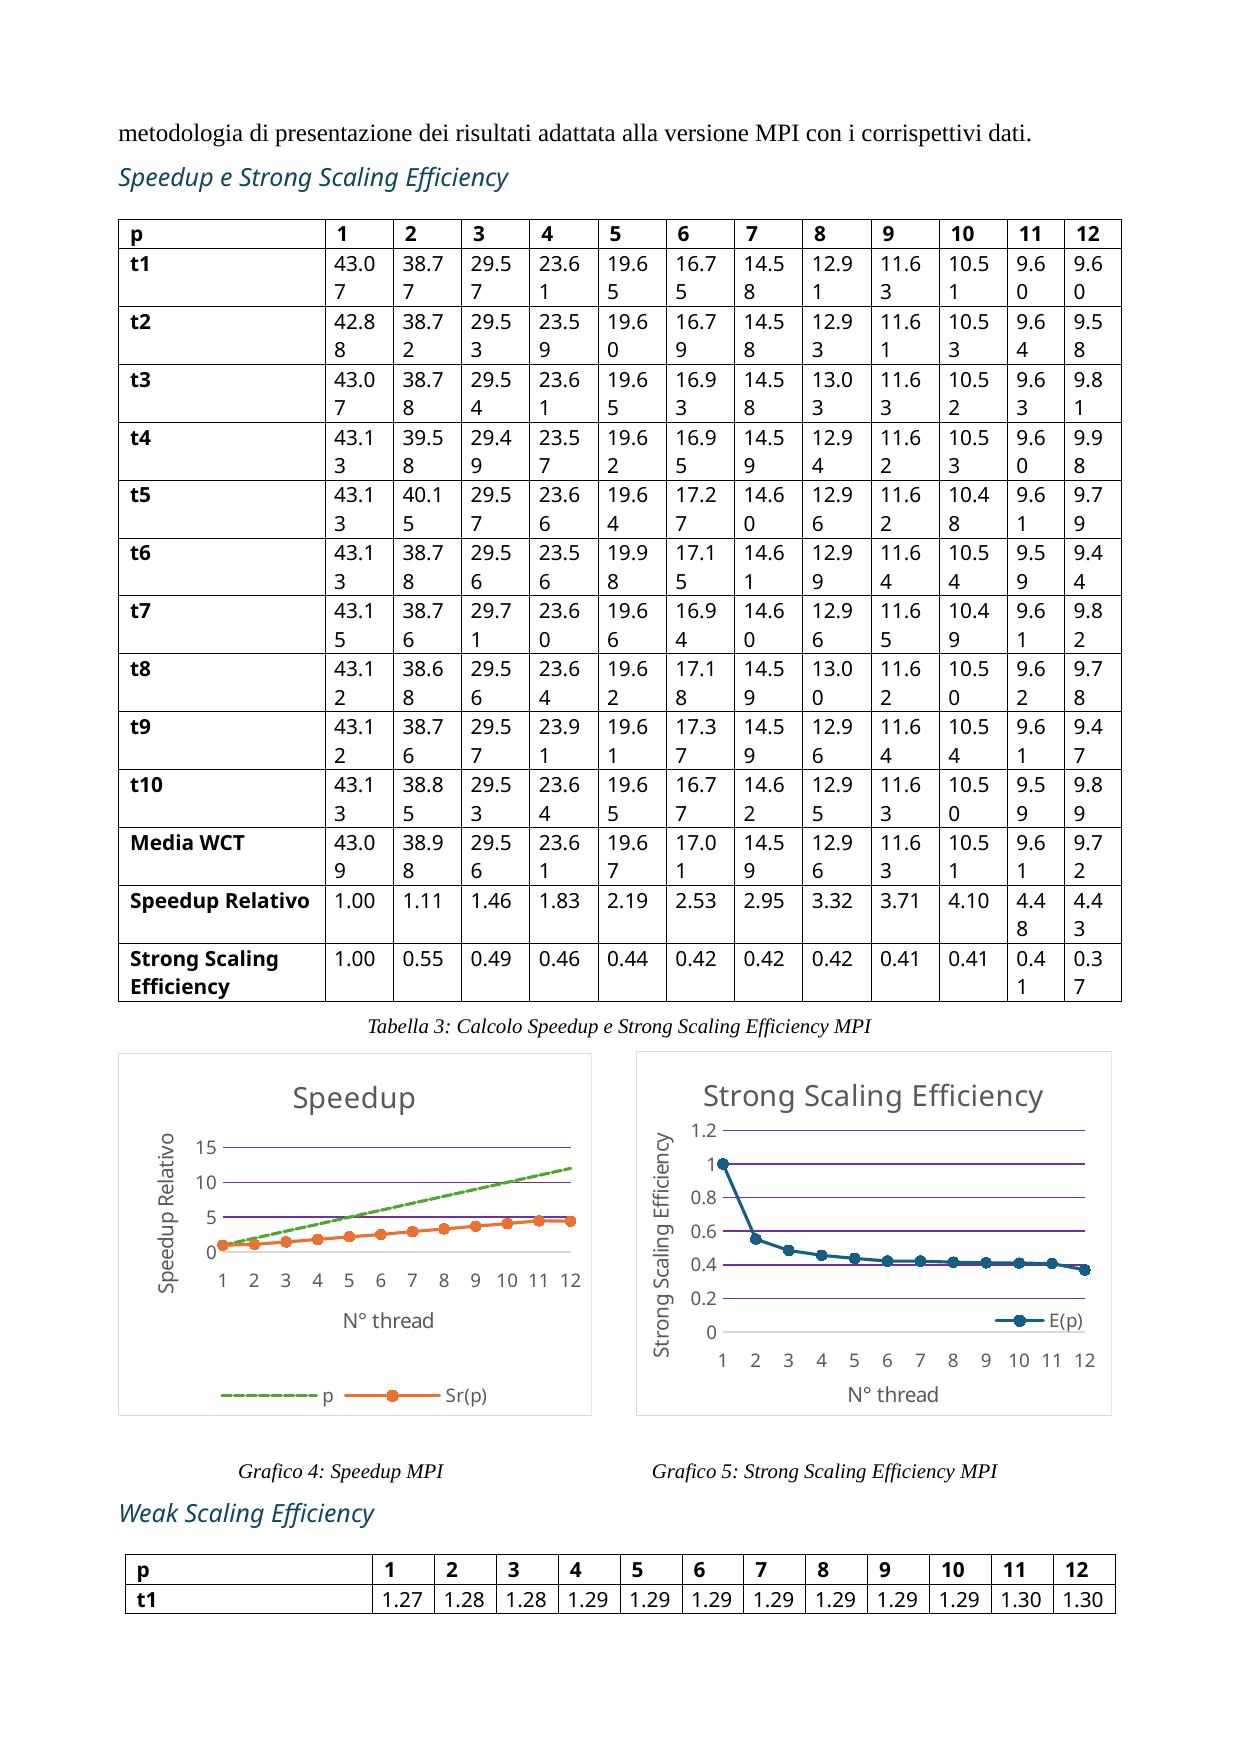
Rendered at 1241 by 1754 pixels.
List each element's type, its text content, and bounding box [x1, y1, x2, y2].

table_cell 0.42 [803, 944, 871, 1001]
table_cell 1.83 [530, 886, 598, 943]
table_cell 43.13 [326, 539, 393, 595]
table_cell 13.00 [803, 654, 871, 711]
table_cell 43.13 [326, 770, 393, 827]
table_cell 1.30 [992, 1585, 1053, 1613]
table_header 1 [373, 1555, 434, 1584]
table_cell 43.15 [326, 596, 393, 653]
table_cell Media WCT [119, 828, 325, 885]
table_cell 9.61 [1008, 828, 1064, 885]
table_cell 9.61 [1008, 712, 1064, 769]
table_cell 38.76 [394, 596, 461, 653]
table_cell 9.58 [1065, 307, 1121, 364]
table_cell 9.60 [1008, 249, 1064, 306]
table_cell 12.96 [803, 712, 871, 769]
table_header 8 [806, 1555, 867, 1584]
table_header 9 [868, 1555, 929, 1584]
table_cell 23.91 [530, 712, 598, 769]
table_cell 9.61 [1008, 481, 1064, 537]
table_header 5 [621, 1555, 682, 1584]
table_cell 9.63 [1008, 365, 1064, 422]
table_cell 14.59 [735, 828, 802, 885]
table_header 7 [735, 220, 802, 248]
table_cell 38.78 [394, 365, 461, 422]
table_cell 29.57 [462, 712, 529, 769]
table_cell 10.51 [940, 828, 1007, 885]
subtitle Weak Scaling Efficiency [118, 1495, 1122, 1529]
table_cell 19.65 [599, 249, 666, 306]
table_header 2 [435, 1555, 496, 1584]
table_cell 19.66 [599, 596, 666, 653]
table_header 4 [530, 220, 598, 248]
table_cell 1.28 [497, 1585, 558, 1613]
table_header 6 [667, 220, 734, 248]
table_cell 19.64 [599, 481, 666, 537]
table_cell 23.64 [530, 770, 598, 827]
table_header 12 [1054, 1555, 1115, 1584]
subtitle Speedup e Strong Scaling Efficiency [118, 159, 1122, 193]
table_cell 2.95 [735, 886, 802, 943]
table_cell 9.78 [1065, 654, 1121, 711]
table_cell 1.28 [435, 1585, 496, 1613]
table_cell 29.56 [462, 828, 529, 885]
table_cell 29.54 [462, 365, 529, 422]
table_cell 38.78 [394, 539, 461, 595]
table_cell 17.18 [667, 654, 734, 711]
table_cell t1 [126, 1585, 372, 1613]
table_cell 9.61 [1008, 596, 1064, 653]
table_cell 0.41 [872, 944, 939, 1001]
table_header 10 [940, 220, 1007, 248]
table_cell 10.50 [940, 654, 1007, 711]
table_cell 3.32 [803, 886, 871, 943]
table_cell 9.82 [1065, 596, 1121, 653]
table_cell t6 [119, 539, 325, 595]
table_header 3 [462, 220, 529, 248]
table_cell 16.75 [667, 249, 734, 306]
table_cell 1.46 [462, 886, 529, 943]
table_cell 1.29 [868, 1585, 929, 1613]
table_cell 3.71 [872, 886, 939, 943]
table_cell 14.61 [735, 539, 802, 595]
table_header 4 [559, 1555, 620, 1584]
table_cell 14.58 [735, 307, 802, 364]
table_cell 14.58 [735, 249, 802, 306]
table_header 10 [930, 1555, 991, 1584]
table_cell 4.10 [940, 886, 1007, 943]
table_cell 17.15 [667, 539, 734, 595]
table_header 8 [803, 220, 871, 248]
table_cell Speedup Relativo [119, 886, 325, 943]
table_cell 16.95 [667, 423, 734, 479]
table_cell 2.19 [599, 886, 666, 943]
table_cell 42.88 [326, 307, 393, 364]
table_cell 12.91 [803, 249, 871, 306]
table_cell 14.58 [735, 365, 802, 422]
table_cell 1.00 [326, 944, 393, 1001]
table_cell 0.42 [735, 944, 802, 1001]
table_cell 11.62 [872, 481, 939, 537]
table_cell 2.53 [667, 886, 734, 943]
table_cell 12.99 [803, 539, 871, 595]
table_cell t9 [119, 712, 325, 769]
table_header 11 [992, 1555, 1053, 1584]
table_cell 1.29 [683, 1585, 743, 1613]
table_cell 11.61 [872, 307, 939, 364]
table_cell 43.07 [326, 249, 393, 306]
table_cell 9.59 [1008, 770, 1064, 827]
table_cell 38.98 [394, 828, 461, 885]
table_cell 14.59 [735, 423, 802, 479]
text Grafico 4: Speedup MPI Grafico 5: Strong Scaling Efficiency MPI [118, 1459, 1122, 1483]
table_cell 16.77 [667, 770, 734, 827]
table_cell 19.62 [599, 423, 666, 479]
table_cell 9.98 [1065, 423, 1121, 479]
table_cell 38.76 [394, 712, 461, 769]
table_cell 29.53 [462, 307, 529, 364]
table_cell 23.61 [530, 249, 598, 306]
table_cell 9.44 [1065, 539, 1121, 595]
table_header 9 [872, 220, 939, 248]
table_cell 1.29 [806, 1585, 867, 1613]
table_cell 19.98 [599, 539, 666, 595]
table_cell 1.11 [394, 886, 461, 943]
table_cell 29.56 [462, 654, 529, 711]
table_header 12 [1065, 220, 1121, 248]
table_cell 38.72 [394, 307, 461, 364]
table_cell t3 [119, 365, 325, 422]
table_cell 1.30 [1054, 1585, 1115, 1613]
table_cell t1 [119, 249, 325, 306]
table_cell 12.95 [803, 770, 871, 827]
table_cell 4.43 [1065, 886, 1121, 943]
table_cell 4.48 [1008, 886, 1064, 943]
table_cell 0.49 [462, 944, 529, 1001]
table_cell 1.27 [373, 1585, 434, 1613]
table_cell 0.46 [530, 944, 598, 1001]
table_cell 0.37 [1065, 944, 1121, 1001]
table_cell 10.50 [940, 770, 1007, 827]
table_cell 11.62 [872, 654, 939, 711]
table_cell 43.13 [326, 481, 393, 537]
table_cell 19.67 [599, 828, 666, 885]
table_cell 16.94 [667, 596, 734, 653]
table_cell 9.81 [1065, 365, 1121, 422]
table_cell 38.77 [394, 249, 461, 306]
table_cell 10.53 [940, 423, 1007, 479]
table_cell 14.59 [735, 654, 802, 711]
table_cell 13.03 [803, 365, 871, 422]
table_cell 0.41 [940, 944, 1007, 1001]
table_cell 43.09 [326, 828, 393, 885]
table_cell 19.65 [599, 770, 666, 827]
table_header 2 [394, 220, 461, 248]
table_header 6 [683, 1555, 743, 1584]
table_header 5 [599, 220, 666, 248]
table_cell 23.56 [530, 539, 598, 595]
table_cell 29.57 [462, 481, 529, 537]
table_cell 9.89 [1065, 770, 1121, 827]
table_cell 9.62 [1008, 654, 1064, 711]
table_cell 10.53 [940, 307, 1007, 364]
table_header p [119, 220, 325, 248]
table_cell 38.85 [394, 770, 461, 827]
table_cell 11.64 [872, 539, 939, 595]
table_cell 40.15 [394, 481, 461, 537]
table_cell 14.60 [735, 596, 802, 653]
table_cell 1.00 [326, 886, 393, 943]
table_cell 23.61 [530, 365, 598, 422]
table_header 1 [326, 220, 393, 248]
table_cell 0.55 [394, 944, 461, 1001]
table_cell 11.62 [872, 423, 939, 479]
table_cell 12.94 [803, 423, 871, 479]
table_cell 23.59 [530, 307, 598, 364]
text metodologia di presentazione dei risultati adattata alla versione MPI con i corrispettivi dati. [118, 118, 1122, 147]
table_cell 43.13 [326, 423, 393, 479]
table_cell 1.29 [621, 1585, 682, 1613]
table_cell 10.48 [940, 481, 1007, 537]
table_cell t7 [119, 596, 325, 653]
table_cell 43.12 [326, 654, 393, 711]
table_cell t4 [119, 423, 325, 479]
table_cell 11.64 [872, 712, 939, 769]
table_header p [126, 1555, 372, 1584]
table_cell 16.93 [667, 365, 734, 422]
table_cell 9.72 [1065, 828, 1121, 885]
table_cell 1.29 [744, 1585, 805, 1613]
table_cell 23.66 [530, 481, 598, 537]
table_header 7 [744, 1555, 805, 1584]
table_cell 12.96 [803, 828, 871, 885]
table_cell 9.59 [1008, 539, 1064, 595]
table_cell 23.64 [530, 654, 598, 711]
table_cell 38.68 [394, 654, 461, 711]
table_cell 10.49 [940, 596, 1007, 653]
table_cell 23.57 [530, 423, 598, 479]
table_cell t2 [119, 307, 325, 364]
table_cell 11.65 [872, 596, 939, 653]
table_cell 10.54 [940, 712, 1007, 769]
table_cell 29.56 [462, 539, 529, 595]
table_cell 9.64 [1008, 307, 1064, 364]
table_cell 0.44 [599, 944, 666, 1001]
table_cell t10 [119, 770, 325, 827]
table_cell 9.60 [1008, 423, 1064, 479]
table_cell 43.12 [326, 712, 393, 769]
table_header 11 [1008, 220, 1064, 248]
table_cell 17.37 [667, 712, 734, 769]
table_cell t8 [119, 654, 325, 711]
table_cell 9.79 [1065, 481, 1121, 537]
table_cell 29.57 [462, 249, 529, 306]
table_cell 29.53 [462, 770, 529, 827]
table_header 3 [497, 1555, 558, 1584]
table_cell 11.63 [872, 828, 939, 885]
table_cell 19.65 [599, 365, 666, 422]
table_cell 12.93 [803, 307, 871, 364]
table_cell 1.29 [930, 1585, 991, 1613]
table_cell 10.54 [940, 539, 1007, 595]
table_cell 19.61 [599, 712, 666, 769]
table_cell 9.47 [1065, 712, 1121, 769]
table_cell 14.60 [735, 481, 802, 537]
table_cell 16.79 [667, 307, 734, 364]
table_cell 12.96 [803, 481, 871, 537]
table_cell 19.60 [599, 307, 666, 364]
table_cell 1.29 [559, 1585, 620, 1613]
table_cell 10.52 [940, 365, 1007, 422]
table_cell 17.27 [667, 481, 734, 537]
table_cell 23.60 [530, 596, 598, 653]
table_cell Strong Scaling Efficiency [119, 944, 325, 1001]
table_cell 43.07 [326, 365, 393, 422]
table_cell 11.63 [872, 365, 939, 422]
table_cell 14.62 [735, 770, 802, 827]
table_cell 19.62 [599, 654, 666, 711]
table_cell 0.42 [667, 944, 734, 1001]
table_cell 9.60 [1065, 249, 1121, 306]
table_cell t5 [119, 481, 325, 537]
table_cell 17.01 [667, 828, 734, 885]
table_cell 29.49 [462, 423, 529, 479]
table_cell 29.71 [462, 596, 529, 653]
table_cell 39.58 [394, 423, 461, 479]
table_cell 0.41 [1008, 944, 1064, 1001]
table_cell 12.96 [803, 596, 871, 653]
table_cell 23.61 [530, 828, 598, 885]
table_cell 11.63 [872, 249, 939, 306]
table_cell 14.59 [735, 712, 802, 769]
table_cell 11.63 [872, 770, 939, 827]
table_cell 10.51 [940, 249, 1007, 306]
text Tabella 3: Calcolo Speedup e Strong Scaling Efficiency MPI [118, 1014, 1122, 1038]
